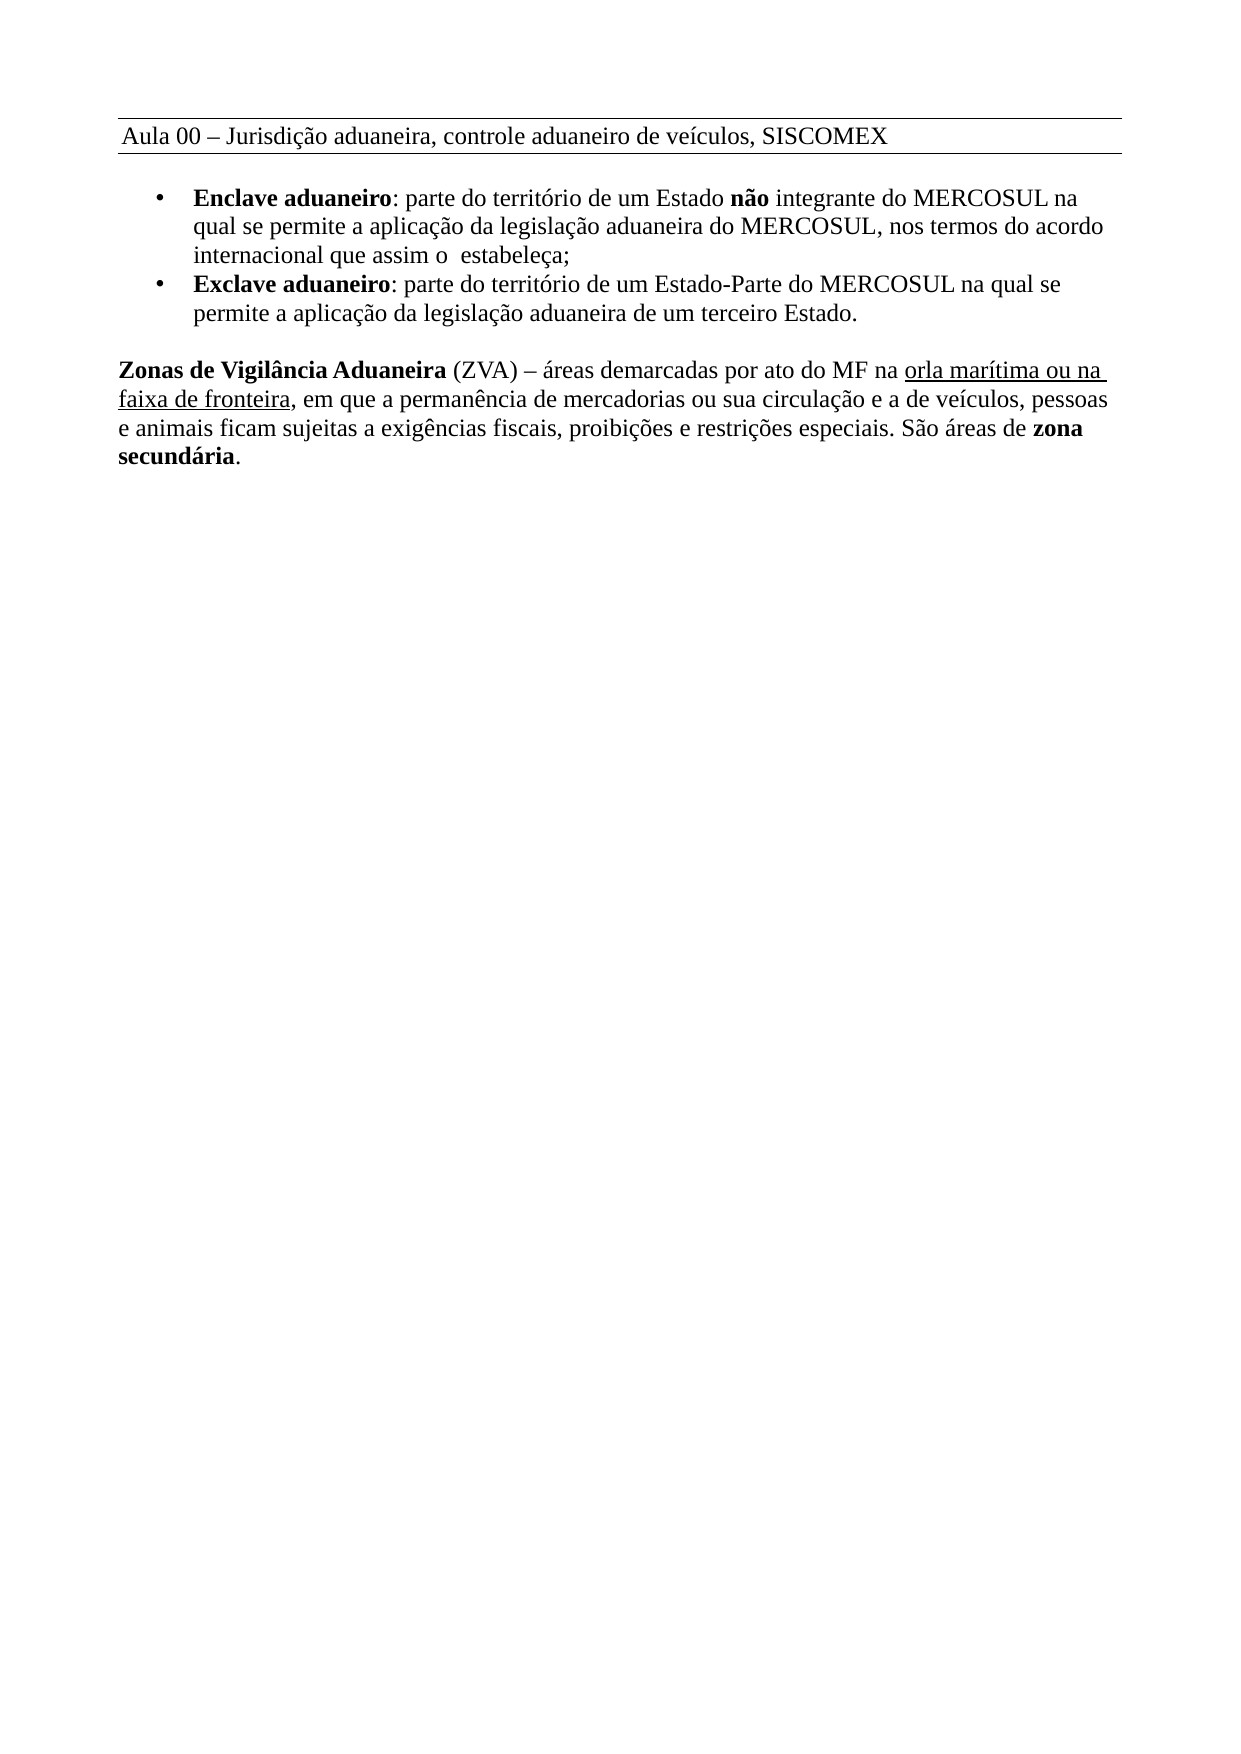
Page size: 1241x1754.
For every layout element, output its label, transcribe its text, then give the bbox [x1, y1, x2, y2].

text Zonas de Vigilância Aduaneira (ZVA) – áreas demarcadas por ato do MF na orla marítima ou na faixa de fronteira, em que a permanência de mercadorias ou sua circulação e a de veículos, pessoas e animais ficam sujeitas a exigências fiscais, proibições e restrições especiais. São áreas de zona secundária. [118, 355, 1122, 470]
list Exclave aduaneiro: parte do território de um Estado-Parte do MERCOSUL na qual se permite a aplicação da legislação aduaneira de um terceiro Estado. [156, 269, 1122, 326]
list Enclave aduaneiro: parte do território de um Estado não integrante do MERCOSUL na qual se permite a aplicação da legislação aduaneira do MERCOSUL, nos termos do acordo internacional que assim o estabeleça; [156, 183, 1122, 269]
